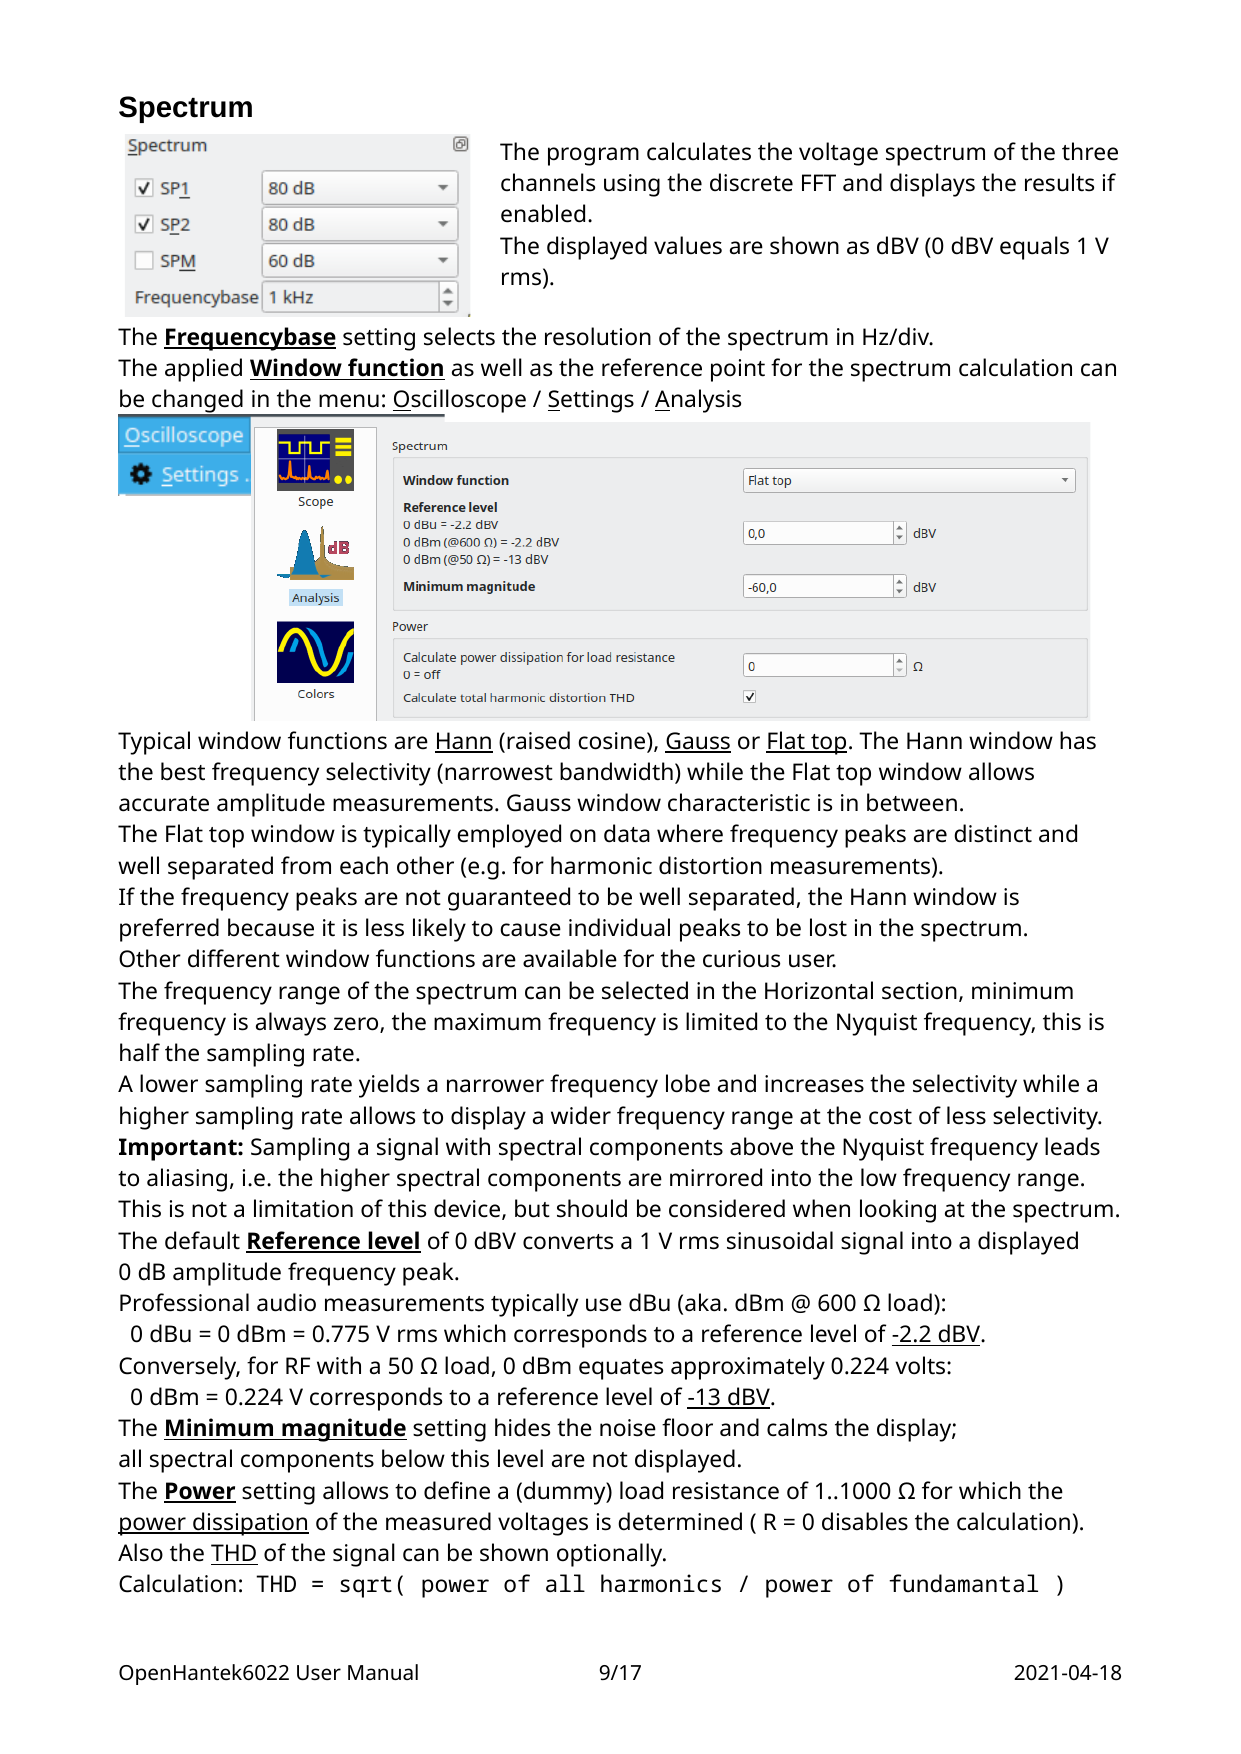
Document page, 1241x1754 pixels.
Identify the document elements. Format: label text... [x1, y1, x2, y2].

picture [118, 414, 1091, 721]
text Typical window functions are Hann (raised cosine), Gauss or Flat top. The Hann window has the best frequency selectivity (narrowest bandwidth) while the Flat top window allows accurate amplitude measurements. Gauss window characteristic is in between. [118, 724, 1122, 818]
text The Frequencybase setting selects the resolution of the spectrum in Hz/div. [118, 321, 1122, 352]
text Important: Sampling a signal with spectral components above the Nyquist frequency leads to aliasing, i.e. the higher spectral components are mirrored into the low frequency range. [118, 1131, 1122, 1193]
text The program calculates the voltage spectrum of the three channels using the discrete FFT and displays the results if enabled. [471, 136, 1122, 229]
text The frequency range of the spectrum can be selected in the Horizontal section, minimum frequency is always zero, the maximum frequency is limited to the Nyquist frequency, this is half the sampling rate. [118, 974, 1122, 1068]
picture [124, 134, 471, 317]
text The applied Window function as well as the reference point for the spectrum calculation can be changed in the menu: Oscilloscope / Settings / Analysis [118, 352, 1122, 414]
subtitle Spectrum [118, 89, 1122, 123]
text The displayed values are shown as dBV (0 dBV equals 1 V rms). [118, 229, 1122, 321]
text Other different window functions are available for the curious user. [118, 943, 1122, 974]
text A lower sampling rate yields a narrower frequency lobe and increases the selectivity while a higher sampling rate allows to display a wider frequency range at the cost of less selectivity. [118, 1068, 1122, 1131]
text This is not a limitation of this device, but should be considered when looking at the spectrum. [118, 1193, 1122, 1224]
text The default Reference level of 0 dBV converts a 1 V rms sinusoidal signal into a displayed 0 dB amplitude frequency peak. Professional audio measurements typically use dBu (aka. dBm @ 600 Ω load): 0 dBu = 0 dBm = 0.775 V rms which corresponds to a reference level of -2.2 dBV. Conversely, for RF with a 50 Ω load, 0 dBm equates approximately 0.224 volts: 0 dBm = 0.224 V corresponds to a reference level of -13 dBV. The Minimum magnitude setting hides the noise floor and calms the display; all spectral components below this level are not displayed. The Power setting allows to define a (dummy) load resistance of 1..1000 Ω for which the power dissipation of the measured voltages is determined ( R = 0 disables the calculation). Also the THD of the signal can be shown optionally. Calculation: THD = sqrt( power of all harmonics / power of fundamantal ) [118, 1224, 1122, 1599]
text If the frequency peaks are not guaranteed to be well separated, the Hann window is preferred because it is less likely to cause individual peaks to be lost in the spectrum. [118, 881, 1122, 943]
text The Flat top window is typically employed on data where frequency peaks are distinct and well separated from each other (e.g. for harmonic distortion measurements). [118, 818, 1122, 881]
